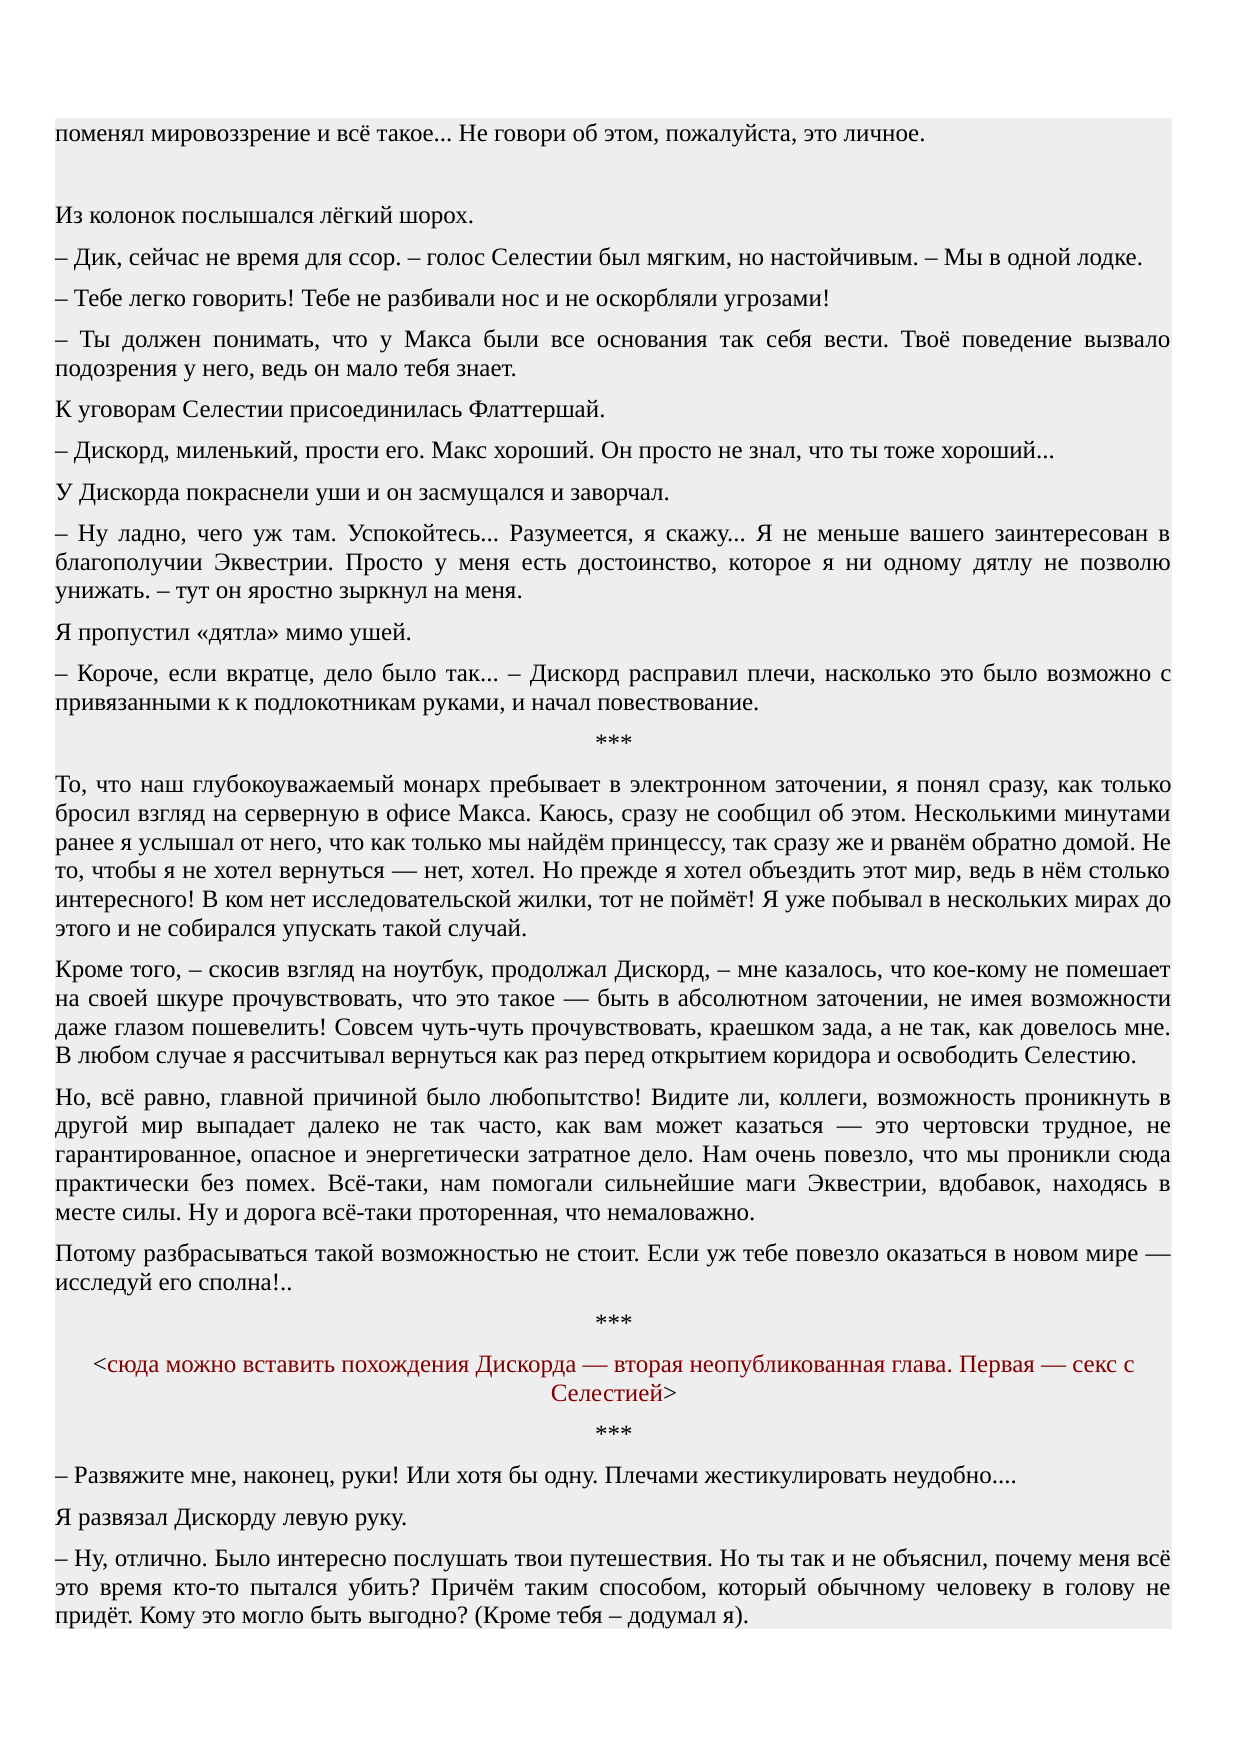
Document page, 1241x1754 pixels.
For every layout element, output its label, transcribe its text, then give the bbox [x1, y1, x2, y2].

text Я развязал Дискорду левую руку. [55, 1502, 1172, 1531]
text К уговорам Селестии присоединилась Флаттершай. [55, 394, 1172, 423]
text – Дик, сейчас не время для ссор. – голос Селестии был мягким, но настойчивым. – Мы в одной лодке. [55, 242, 1172, 271]
text *** [55, 728, 1172, 757]
text Я пропустил «дятла» мимо ушей. [55, 617, 1172, 646]
text Но, всё равно, главной причиной было любопытство! Видите ли, коллеги, возможность проникнуть в другой мир выпадает далеко не так часто, как вам может казаться — это чертовски трудное, не гарантированное, опасное и энергетически затратное дело. Нам очень повезло, что мы проникли сюда практически без помех. Всё-таки, нам помогали сильнейшие маги Эквестрии, вдобавок, находясь в месте силы. Ну и дорога всё-таки проторенная, что немаловажно. [55, 1082, 1172, 1226]
text – Короче, если вкратце, дело было так... – Дискорд расправил плечи, насколько это было возможно с привязанными к к подлокотникам руками, и начал повествование. [55, 658, 1172, 716]
text – Развяжите мне, наконец, руки! Или хотя бы одну. Плечами жестикулировать неудобно.... [55, 1461, 1172, 1489]
text Потому разбрасываться такой возможностью не стоит. Если уж тебе повезло оказаться в новом мире — исследуй его сполна!.. [55, 1238, 1172, 1296]
text – Тебе легко говорить! Тебе не разбивали нос и не оскорбляли угрозами! [55, 283, 1172, 312]
text – Дискорд, миленький, прости его. Макс хороший. Он просто не знал, что ты тоже хороший... [55, 436, 1172, 464]
text – Ну, отлично. Было интересно послушать твои путешествия. Но ты так и не объяснил, почему меня всё это время кто-то пытался убить? Причём таким способом, который обычному человеку в голову не придёт. Кому это могло быть выгодно? (Кроме тебя – додумал я). [55, 1543, 1172, 1629]
text <сюда можно вставить похождения Дискорда — вторая неопубликованная глава. Первая — секс с Селестией> [55, 1349, 1172, 1407]
text *** [55, 1308, 1172, 1337]
text поменял мировоззрение и всё такое... Не говори об этом, пожалуйста, это личное. [55, 118, 1172, 147]
text *** [55, 1419, 1172, 1448]
text – Ну ладно, чего уж там. Успокойтесь... Разумеется, я скажу... Я не меньше вашего заинтересован в благополучии Эквестрии. Просто у меня есть достоинство, которое я ни одному дятлу не позволю унижать. – тут он яростно зыркнул на меня. [55, 518, 1172, 604]
text Из колонок послышался лёгкий шорох. [55, 201, 1172, 229]
text – Ты должен понимать, что у Макса были все основания так себя вести. Твоё поведение вызвало подозрения у него, ведь он мало тебя знает. [55, 324, 1172, 382]
text То, что наш глубокоуважаемый монарх пребывает в электронном заточении, я понял сразу, как только бросил взгляд на серверную в офисе Макса. Каюсь, сразу не сообщил об этом. Несколькими минутами ранее я услышал от него, что как только мы найдём принцессу, так сразу же и рванём обратно домой. Не то, чтобы я не хотел вернуться — нет, хотел. Но прежде я хотел объездить этот мир, ведь в нём столько интересного! В ком нет исследовательской жилки, тот не поймёт! Я уже побывал в нескольких мирах до этого и не собирался упускать такой случай. [55, 769, 1172, 942]
text Кроме того, – скосив взгляд на ноутбук, продолжал Дискорд, – мне казалось, что кое-кому не помешает на своей шкуре прочувствовать, что это такое — быть в абсолютном заточении, не имея возможности даже глазом пошевелить! Совсем чуть-чуть прочувствовать, краешком зада, а не так, как довелось мне. В любом случае я рассчитывал вернуться как раз перед открытием коридора и освободить Селестию. [55, 954, 1172, 1069]
text У Дискорда покраснели уши и он засмущался и заворчал. [55, 477, 1172, 506]
